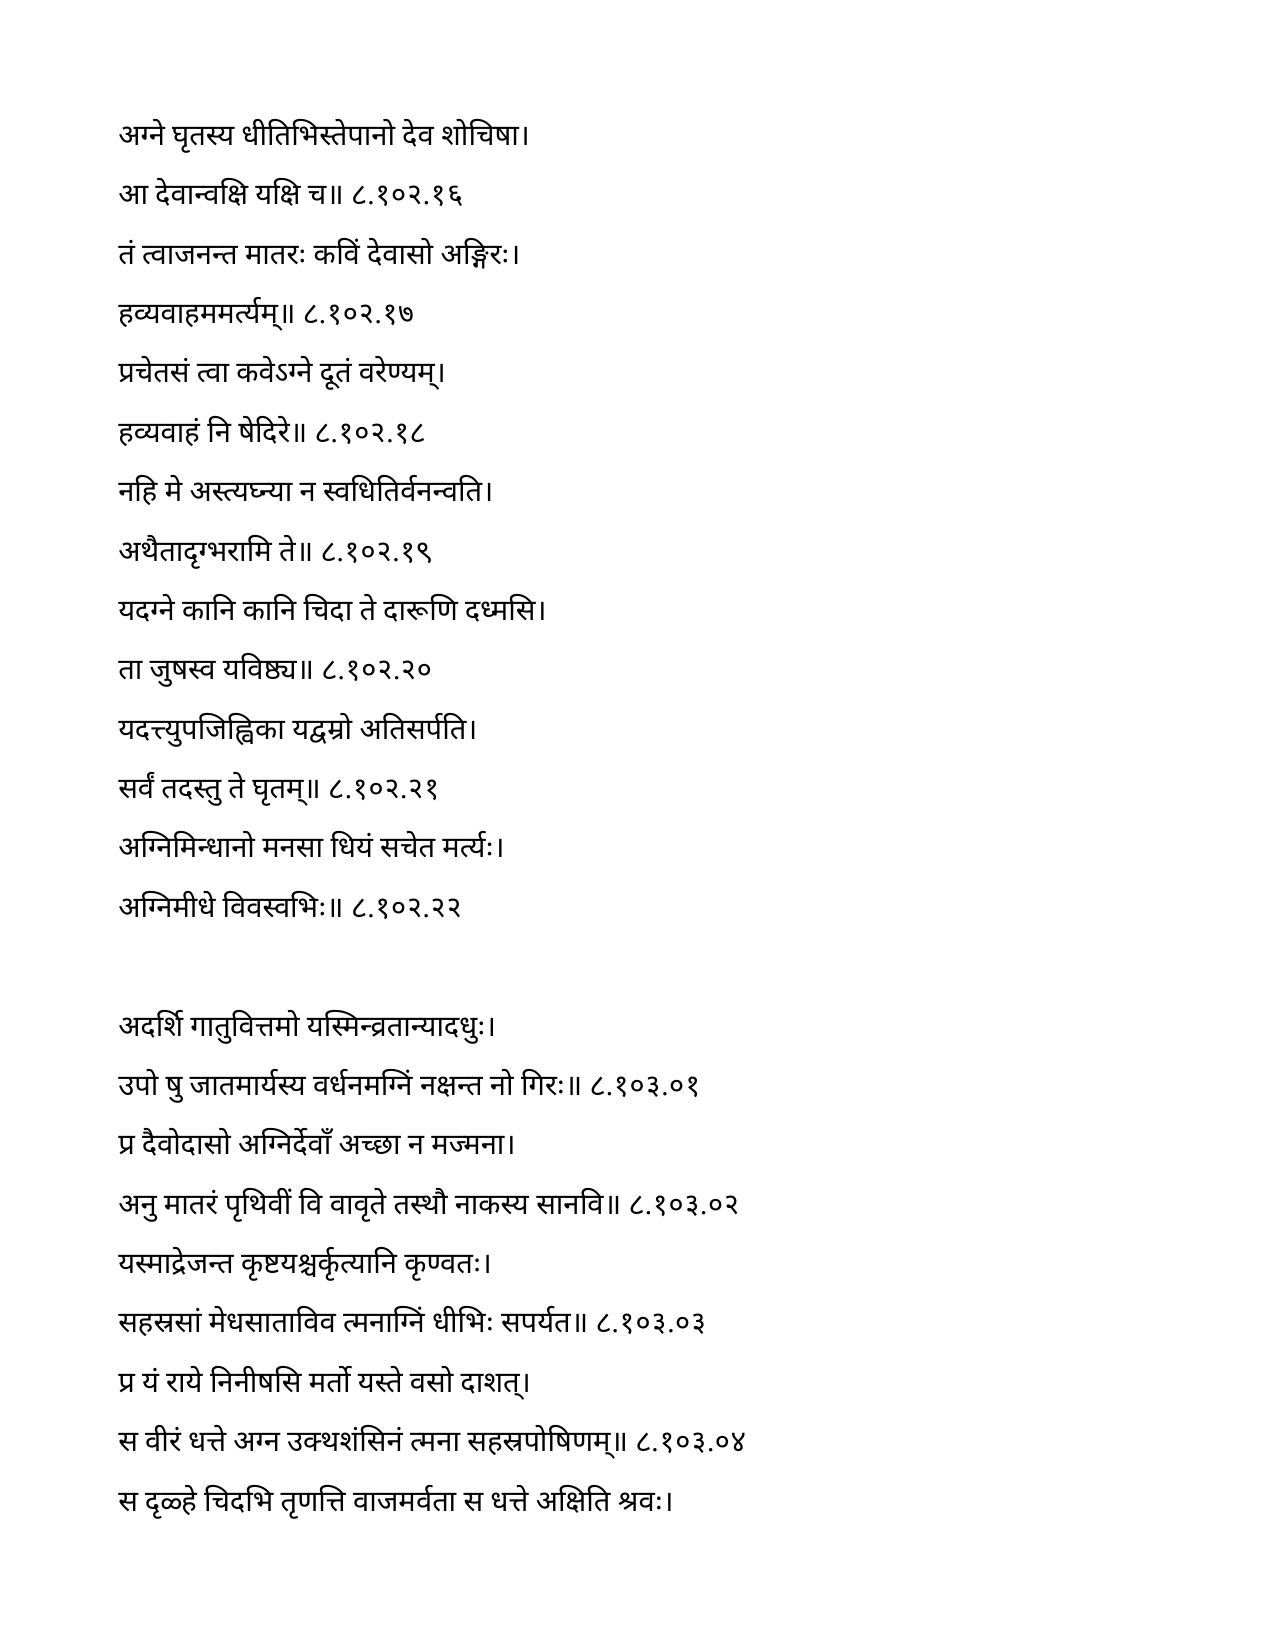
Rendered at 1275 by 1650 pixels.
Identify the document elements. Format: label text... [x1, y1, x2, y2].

text स दृळ्हे चिदभि तृणत्ति वाजमर्वता स धत्ते अक्षिति श्रवः। [118, 1484, 1157, 1517]
text यस्माद्रेजन्त कृष्टयश्चर्कृत्यानि कृण्वतः। [118, 1246, 1157, 1280]
text सर्वं तदस्तु ते घृतम्॥ ८.१०२.२१ [118, 771, 1157, 805]
text नहि मे अस्त्यघ्न्या न स्वधितिर्वनन्वति। [118, 474, 1157, 508]
text ता जुषस्व यविष्ठ्य॥ ८.१०२.२० [118, 652, 1157, 686]
text हव्यवाहममर्त्यम्॥ ८.१०२.१७ [118, 296, 1157, 330]
text अग्निमिन्धानो मनसा धियं सचेत मर्त्यः। [118, 831, 1157, 864]
text अनु मातरं पृथिवीं वि वावृते तस्थौ नाकस्य सानवि॥ ८.१०३.०२ [118, 1187, 1157, 1220]
text तं त्वाजनन्त मातरः कविं देवासो अङ्गिरः। [118, 237, 1157, 270]
text प्र दैवोदासो अग्निर्देवाँ अच्छा न मज्मना। [118, 1127, 1157, 1161]
text प्रचेतसं त्वा कवेऽग्ने दूतं वरेण्यम्। [118, 356, 1157, 389]
text अथैतादृग्भरामि ते॥ ८.१०२.१९ [118, 534, 1157, 567]
text आ देवान्वक्षि यक्षि च॥ ८.१०२.१६ [118, 177, 1157, 211]
text यदग्ने कानि कानि चिदा ते दारूणि दध्मसि। [118, 593, 1157, 627]
text अदर्शि गातुवित्तमो यस्मिन्व्रतान्यादधुः। [118, 1009, 1157, 1042]
text उपो षु जातमार्यस्य वर्धनमग्निं नक्षन्त नो गिरः॥ ८.१०३.०१ [118, 1068, 1157, 1102]
text यदत्त्युपजिह्विका यद्वम्रो अतिसर्पति। [118, 712, 1157, 745]
text सहस्रसां मेधसाताविव त्मनाग्निं धीभिः सपर्यत॥ ८.१०३.०३ [118, 1306, 1157, 1339]
text अग्निमीधे विवस्वभिः॥ ८.१०२.२२ [118, 890, 1157, 923]
text प्र यं राये निनीषसि मर्तो यस्ते वसो दाशत्। [118, 1365, 1157, 1398]
text अग्ने घृतस्य धीतिभिस्तेपानो देव शोचिषा। [118, 118, 1157, 152]
text स वीरं धत्ते अग्न उक्थशंसिनं त्मना सहस्रपोषिणम्॥ ८.१०३.०४ [118, 1424, 1157, 1458]
text हव्यवाहं नि षेदिरे॥ ८.१०२.१८ [118, 415, 1157, 448]
